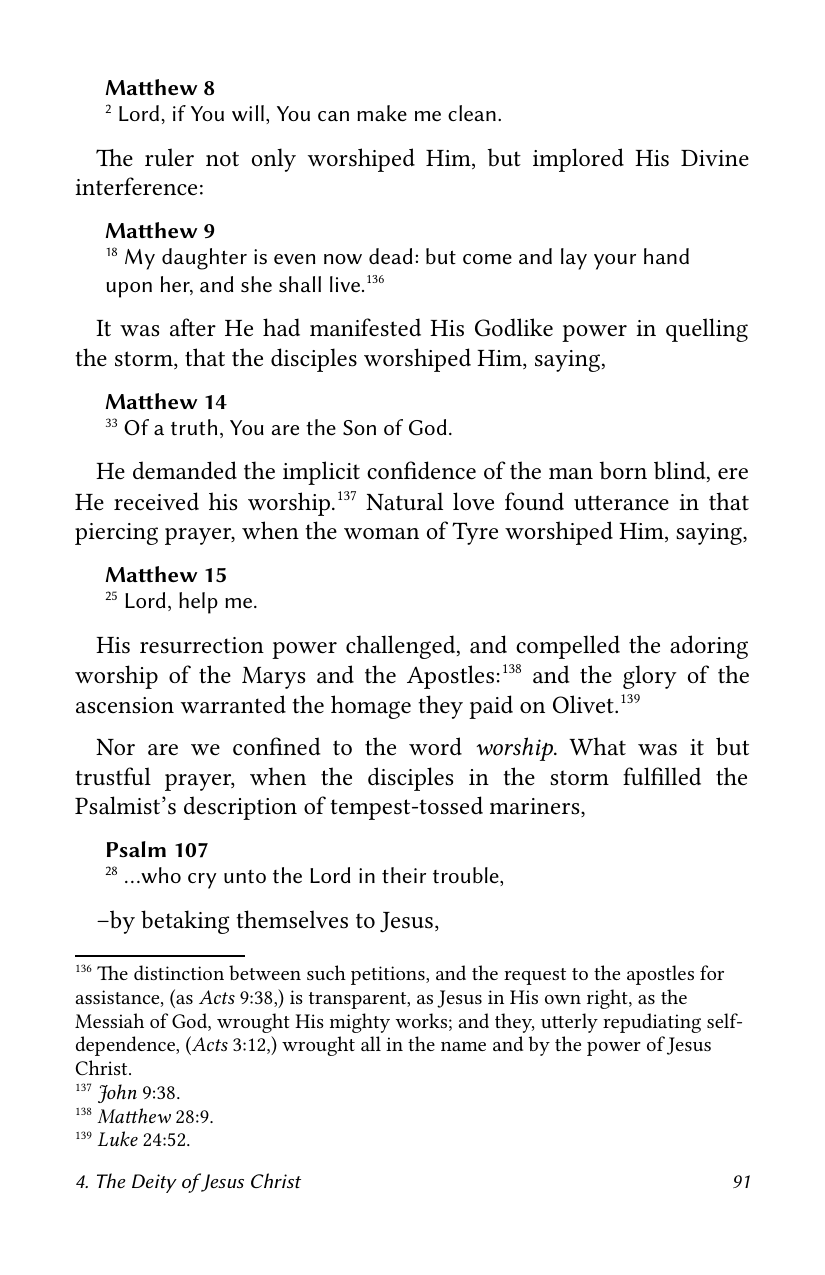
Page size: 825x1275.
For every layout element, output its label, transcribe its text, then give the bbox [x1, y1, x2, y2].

text Matthew 8 [105, 75, 750, 101]
text –by betaking themselves to Jesus, [75, 906, 750, 934]
text Nor are we confined to the word worship. What was it but trustful prayer, when the disciples in the storm fulfilled the Psalmist’s description of tempest-tossed mariners, [75, 733, 750, 821]
text It was after He had manifested His Godlike power in quelling the storm, that the disciples worshiped Him, saying, [75, 314, 750, 373]
text 18 My daughter is even now dead: but come and lay your hand upon her, and she shall live. [105, 244, 720, 298]
text 33 Of a truth, You are the Son of God. [105, 415, 720, 441]
text He demanded the implicit confidence of the man born blind, ere He received his worship. Natural love found utterance in that piercing prayer, when the woman of Tyre worshiped Him, saying, [75, 458, 750, 546]
text The ruler not only worshiped Him, but implored His Divine interference: [75, 143, 750, 202]
text Psalm 107 [105, 837, 750, 863]
text John 9:38. [75, 1081, 750, 1104]
text 28 ...who cry unto the Lord in their trouble, [105, 863, 720, 889]
text Luke 24:52. [75, 1128, 750, 1152]
text The distinction between such petitions, and the request to the apostles for assistance, (as Acts 9:38,) is transparent, as Jesus in His own right, as the Messiah of God, wrought His mighty works; and they, utterly repudiating self-dependence, (Acts 3:12,) wrought all in the name and by the power of Jesus Christ. [75, 962, 750, 1081]
text 25 Lord, help me. [105, 588, 720, 614]
text Matthew 14 [105, 389, 750, 415]
text Matthew 28:9. [75, 1104, 750, 1128]
text Matthew 9 [105, 218, 750, 244]
text 2 Lord, if You will, You can make me clean. [105, 101, 720, 127]
text His resurrection power challenged, and compelled the adoring worship of the Marys and the Apostles: and the glory of the ascension warranted the homage they paid on Olivet. [75, 631, 750, 719]
text Matthew 15 [105, 562, 750, 588]
